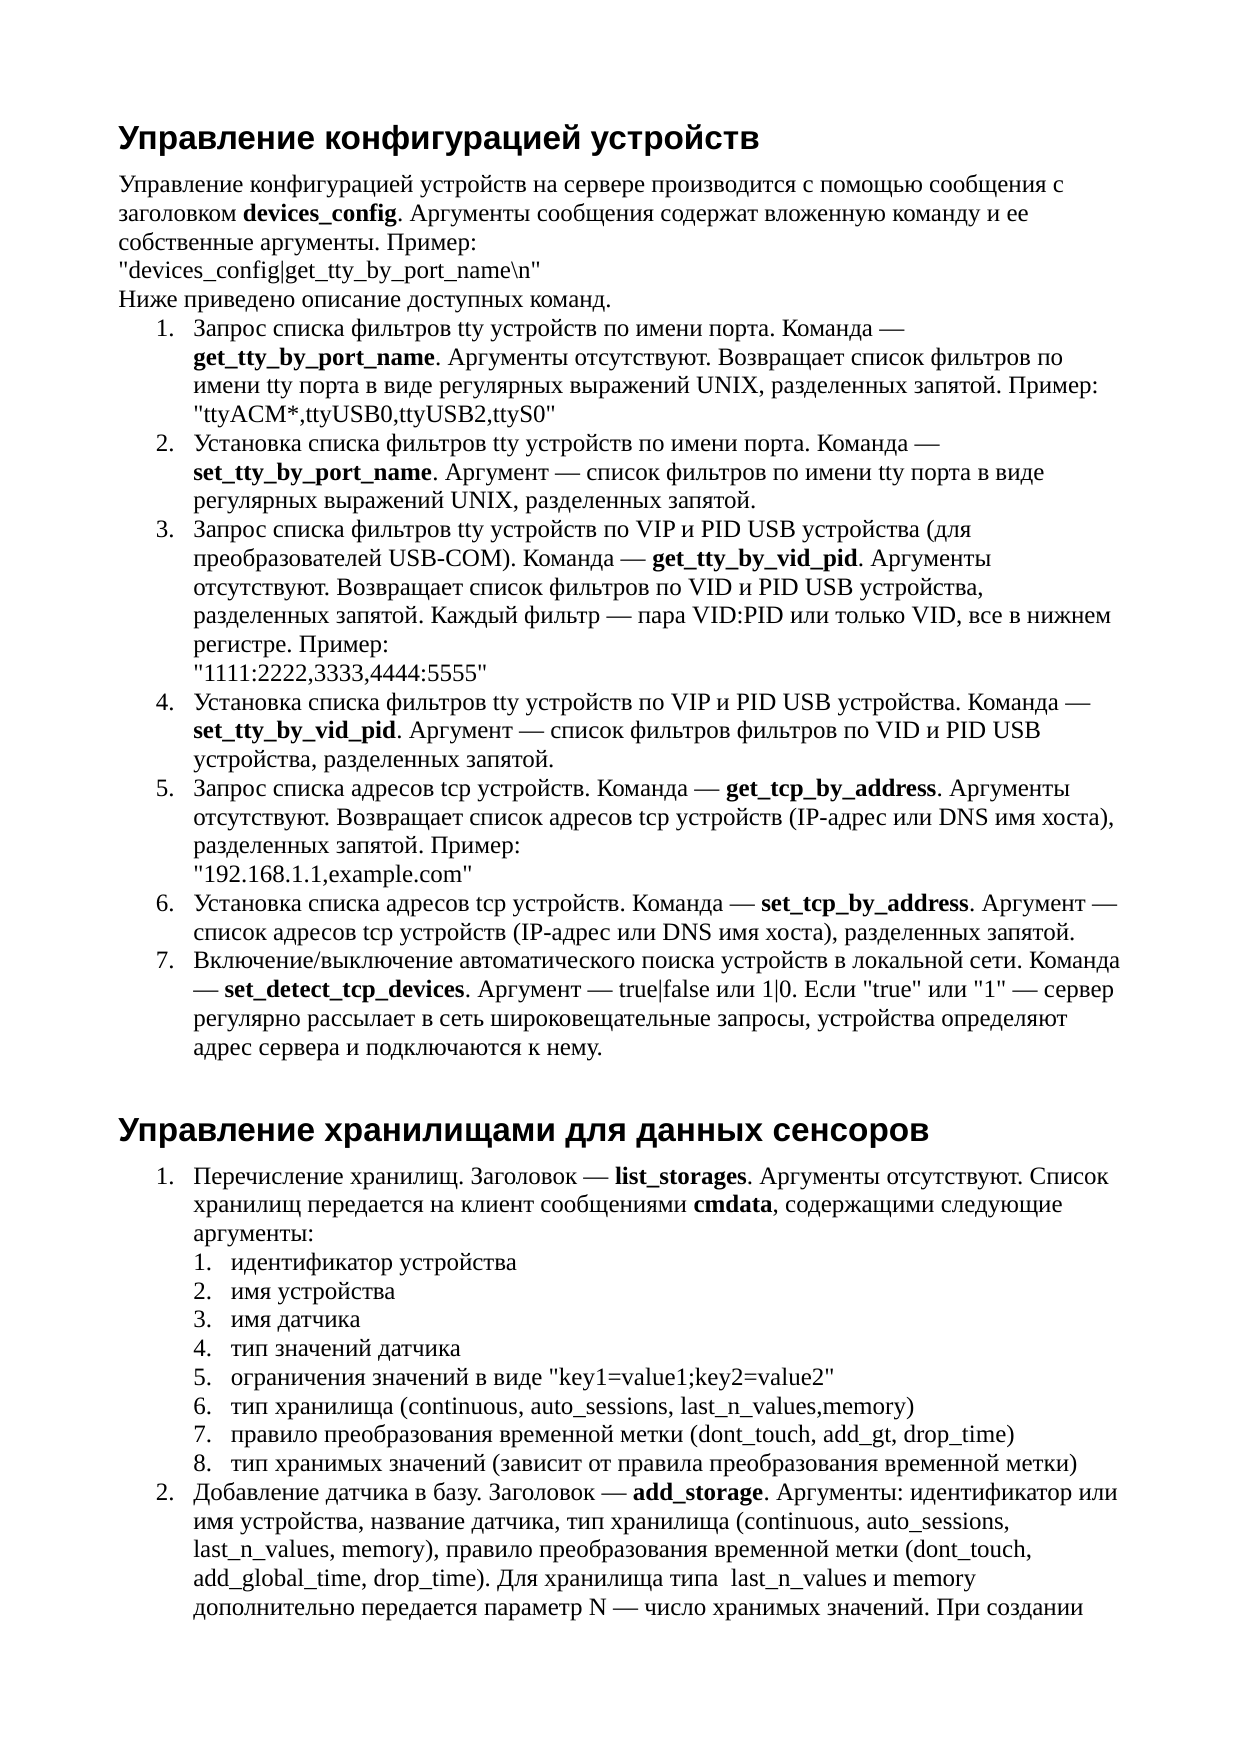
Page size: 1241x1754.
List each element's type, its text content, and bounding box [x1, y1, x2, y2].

list Установка списка адресов tcp устройств. Команда — set_tcp_by_address. Аргумент — список адресов tcp устройств (IP-адрес или DNS имя хоста), разделенных запятой. [156, 888, 1122, 945]
list Включение/выключение автоматического поиска устройств в локальной сети. Команда — set_detect_tcp_devices. Аргумент — true|false или 1|0. Если "true" или "1" — сервер регулярно рассылает в сеть широковещательные запросы, устройства определяют адрес сервера и подключаются к нему. [156, 945, 1122, 1060]
list тип хранимых значений (зависит от правила преобразования временной метки) [193, 1448, 1122, 1477]
list Перечисление хранилищ. Заголовок — list_storages. Аргументы отсутствуют. Список хранилищ передается на клиент сообщениями cmdata, содержащими следующие аргументы: [156, 1161, 1122, 1247]
text Ниже приведено описание доступных команд. [118, 284, 1122, 313]
subtitle Управление конфигурацией устройств [118, 118, 1122, 157]
text Управление конфигурацией устройств на сервере производится с помощью сообщения с заголовком devices_config. Аргументы сообщения содержат вложенную команду и ее собственные аргументы. Пример: [118, 169, 1122, 255]
list тип хранилища (continuous, auto_sessions, last_n_values,memory) [193, 1391, 1122, 1419]
list идентификатор устройства [193, 1247, 1122, 1276]
subtitle Управление хранилищами для данных сенсоров [118, 1110, 1122, 1148]
list правило преобразования временной метки (dont_touch, add_gt, drop_time) [193, 1419, 1122, 1448]
list тип значений датчика [193, 1333, 1122, 1362]
list Добавление датчика в базу. Заголовок — add_storage. Аргументы: идентификатор или имя устройства, название датчика, тип хранилища (continuous, auto_sessions, last_n_values, memory), правило преобразования временной метки (dont_touch, add_global_time, drop_time). Для хранилища типа last_n_values и memory дополнительно передается параметр N — число хранимых значений. При создании [156, 1477, 1122, 1621]
list Запрос списка фильтров tty устройств по имени порта. Команда — get_tty_by_port_name. Аргументы отсутствуют. Возвращает список фильтров по имени tty порта в виде регулярных выражений UNIX, разделенных запятой. Пример: "ttyACM*,ttyUSB0,ttyUSB2,ttyS0" [156, 313, 1122, 428]
list Запрос списка адресов tcp устройств. Команда — get_tcp_by_address. Аргументы отсутствуют. Возвращает список адресов tcp устройств (IP-адрес или DNS имя хоста), разделенных запятой. Пример: "192.168.1.1,example.com" [156, 773, 1122, 888]
list Запрос списка фильтров tty устройств по VIP и PID USB устройства (для преобразователей USB-COM). Команда — get_tty_by_vid_pid. Аргументы отсутствуют. Возвращает список фильтров по VID и PID USB устройства, разделенных запятой. Каждый фильтр — пара VID:PID или только VID, все в нижнем регистре. Пример: "1111:2222,3333,4444:5555" [156, 514, 1122, 687]
text "devices_config|get_tty_by_port_name\n" [118, 255, 1122, 284]
list имя устройства [193, 1276, 1122, 1304]
list имя датчика [193, 1304, 1122, 1333]
list ограничения значений в виде "key1=value1;key2=value2" [193, 1362, 1122, 1391]
list Установка списка фильтров tty устройств по VIP и PID USB устройства. Команда — set_tty_by_vid_pid. Аргумент — список фильтров фильтров по VID и PID USB устройства, разделенных запятой. [156, 687, 1122, 773]
list Установка списка фильтров tty устройств по имени порта. Команда — set_tty_by_port_name. Аргумент — список фильтров по имени tty порта в виде регулярных выражений UNIX, разделенных запятой. [156, 428, 1122, 514]
